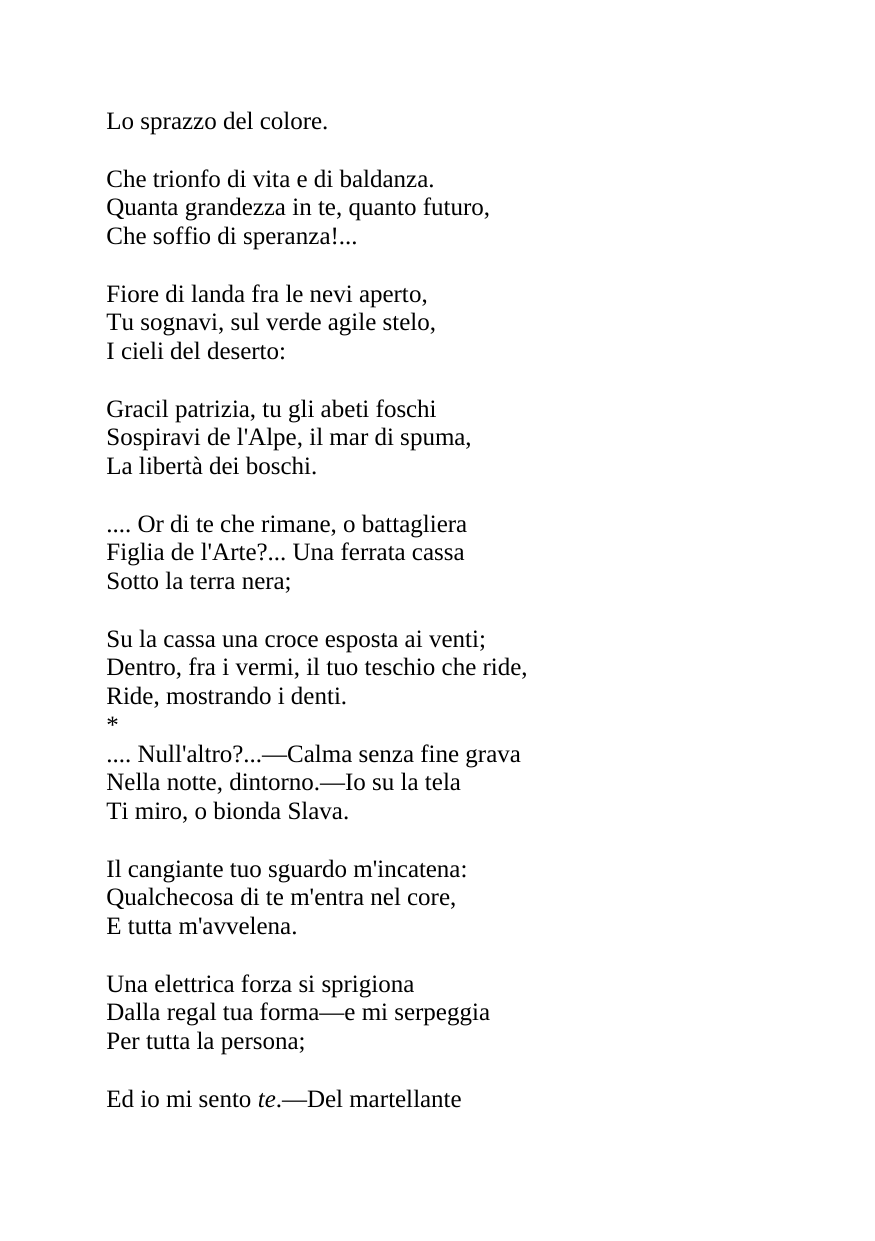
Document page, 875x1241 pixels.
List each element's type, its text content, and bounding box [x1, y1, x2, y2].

text Il cangiante tuo sguardo m'incatena: [106, 854, 768, 882]
text Per tutta la persona; [106, 1026, 768, 1055]
text I cieli del deserto: [106, 336, 768, 365]
text * [106, 710, 768, 739]
text Sotto la terra nera; [106, 566, 768, 595]
text E tutta m'avvelena. [106, 911, 768, 940]
text Lo sprazzo del colore. [106, 106, 768, 135]
text Figlia de l'Arte?... Una ferrata cassa [106, 537, 768, 566]
text Su la cassa una croce esposta ai venti; [106, 624, 768, 652]
text Nella notte, dintorno.—Io su la tela [106, 767, 768, 796]
text Quanta grandezza in te, quanto futuro, [106, 192, 768, 221]
text Ti miro, o bionda Slava. [106, 796, 768, 825]
text Gracil patrizia, tu gli abeti foschi [106, 394, 768, 422]
text Una elettrica forza si sprigiona [106, 969, 768, 997]
text .... Null'altro?...—Calma senza fine grava [106, 739, 768, 767]
text Dentro, fra i vermi, il tuo teschio che ride, [106, 652, 768, 681]
text Che soffio di speranza!... [106, 221, 768, 250]
text Fiore di landa fra le nevi aperto, [106, 279, 768, 307]
text Sospiravi de l'Alpe, il mar di spuma, [106, 422, 768, 451]
text Che trionfo di vita e di baldanza. [106, 164, 768, 192]
text Ride, mostrando i denti. [106, 681, 768, 710]
text Qualchecosa di te m'entra nel core, [106, 882, 768, 911]
text Dalla regal tua forma—e mi serpeggia [106, 997, 768, 1026]
text Ed io mi sento te.—Del martellante [106, 1084, 768, 1112]
text La libertà dei boschi. [106, 451, 768, 480]
text .... Or di te che rimane, o battagliera [106, 509, 768, 537]
text Tu sognavi, sul verde agile stelo, [106, 307, 768, 336]
